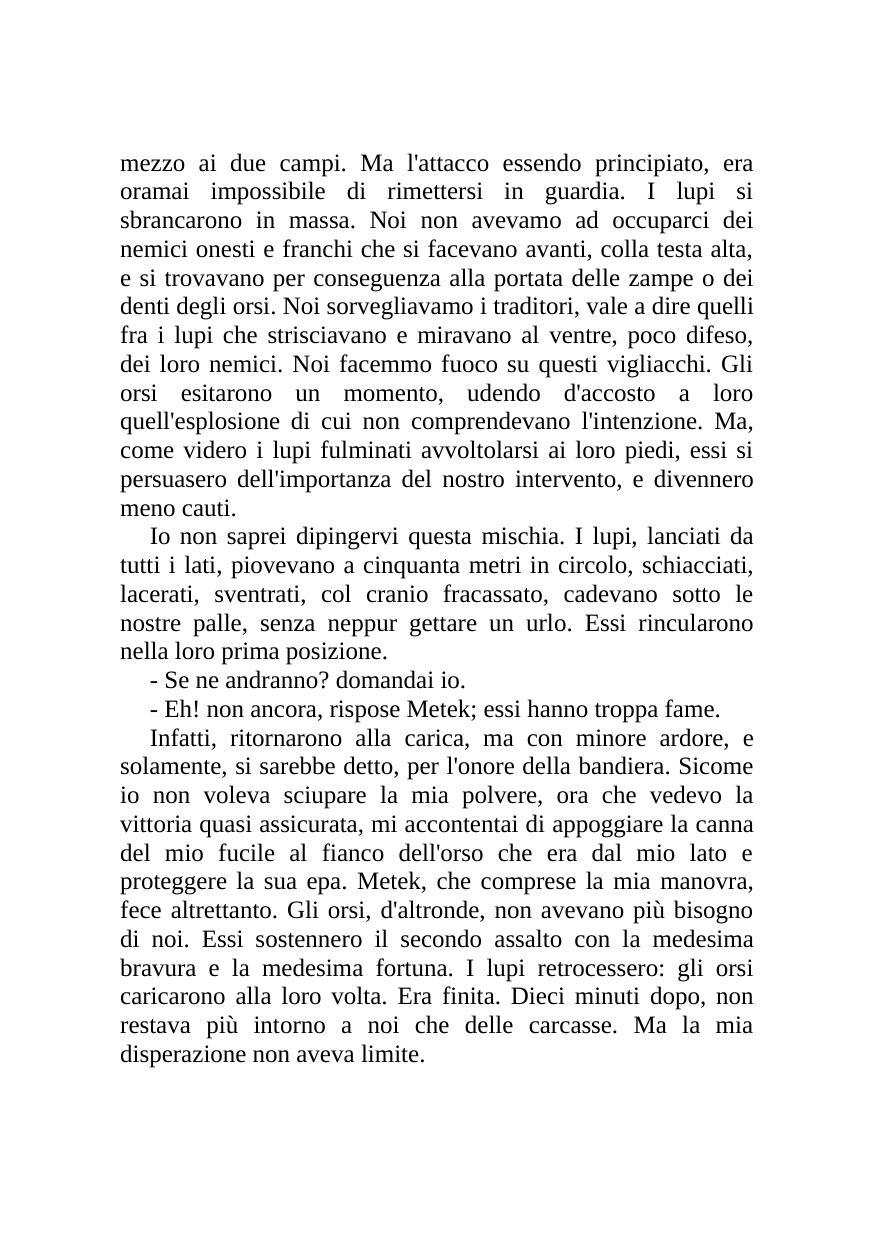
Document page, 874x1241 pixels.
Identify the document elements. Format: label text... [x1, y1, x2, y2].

text mezzo ai due campi. Ma l'attacco essendo principiato, era oramai impossibile di rimettersi in guardia. I lupi si sbrancarono in massa. Noi non avevamo ad occuparci dei nemici onesti e franchi che si facevano avanti, colla testa alta, e si trovavano per conseguenza alla portata delle zampe o dei denti degli orsi. Noi sorvegliavamo i traditori, vale a dire quelli fra i lupi che strisciavano e miravano al ventre, poco difeso, dei loro nemici. Noi facemmo fuoco su questi vigliacchi. Gli orsi esitarono un momento, udendo d'accosto a loro quell'esplosione di cui non comprendevano l'intenzione. Ma, come videro i lupi fulminati avvoltolarsi ai loro piedi, essi si persuasero dell'importanza del nostro intervento, e divennero meno cauti. [120, 148, 754, 521]
text Infatti, ritornarono alla carica, ma con minore ardore, e solamente, si sarebbe detto, per l'onore della bandiera. Sicome io non voleva sciupare la mia polvere, ora che vedevo la vittoria quasi assicurata, mi accontentai di appoggiare la canna del mio fucile al fianco dell'orso che era dal mio lato e proteggere la sua epa. Metek, che comprese la mia manovra, fece altrettanto. Gli orsi, d'altronde, non avevano più bisogno di noi. Essi sostennero il secondo assalto con la medesima bravura e la medesima fortuna. I lupi retrocessero: gli orsi caricarono alla loro volta. Era finita. Dieci minuti dopo, non restava più intorno a noi che delle carcasse. Ma la mia disperazione non aveva limite. [120, 723, 754, 1068]
text Io non saprei dipingervi questa mischia. I lupi, lanciati da tutti i lati, piovevano a cinquanta metri in circolo, schiacciati, lacerati, sventrati, col cranio fracassato, cadevano sotto le nostre palle, senza neppur gettare un urlo. Essi rincularono nella loro prima posizione. [120, 521, 754, 665]
text - Eh! non ancora, rispose Metek; essi hanno troppa fame. [120, 694, 754, 723]
text - Se ne andranno? domandai io. [120, 665, 754, 694]
